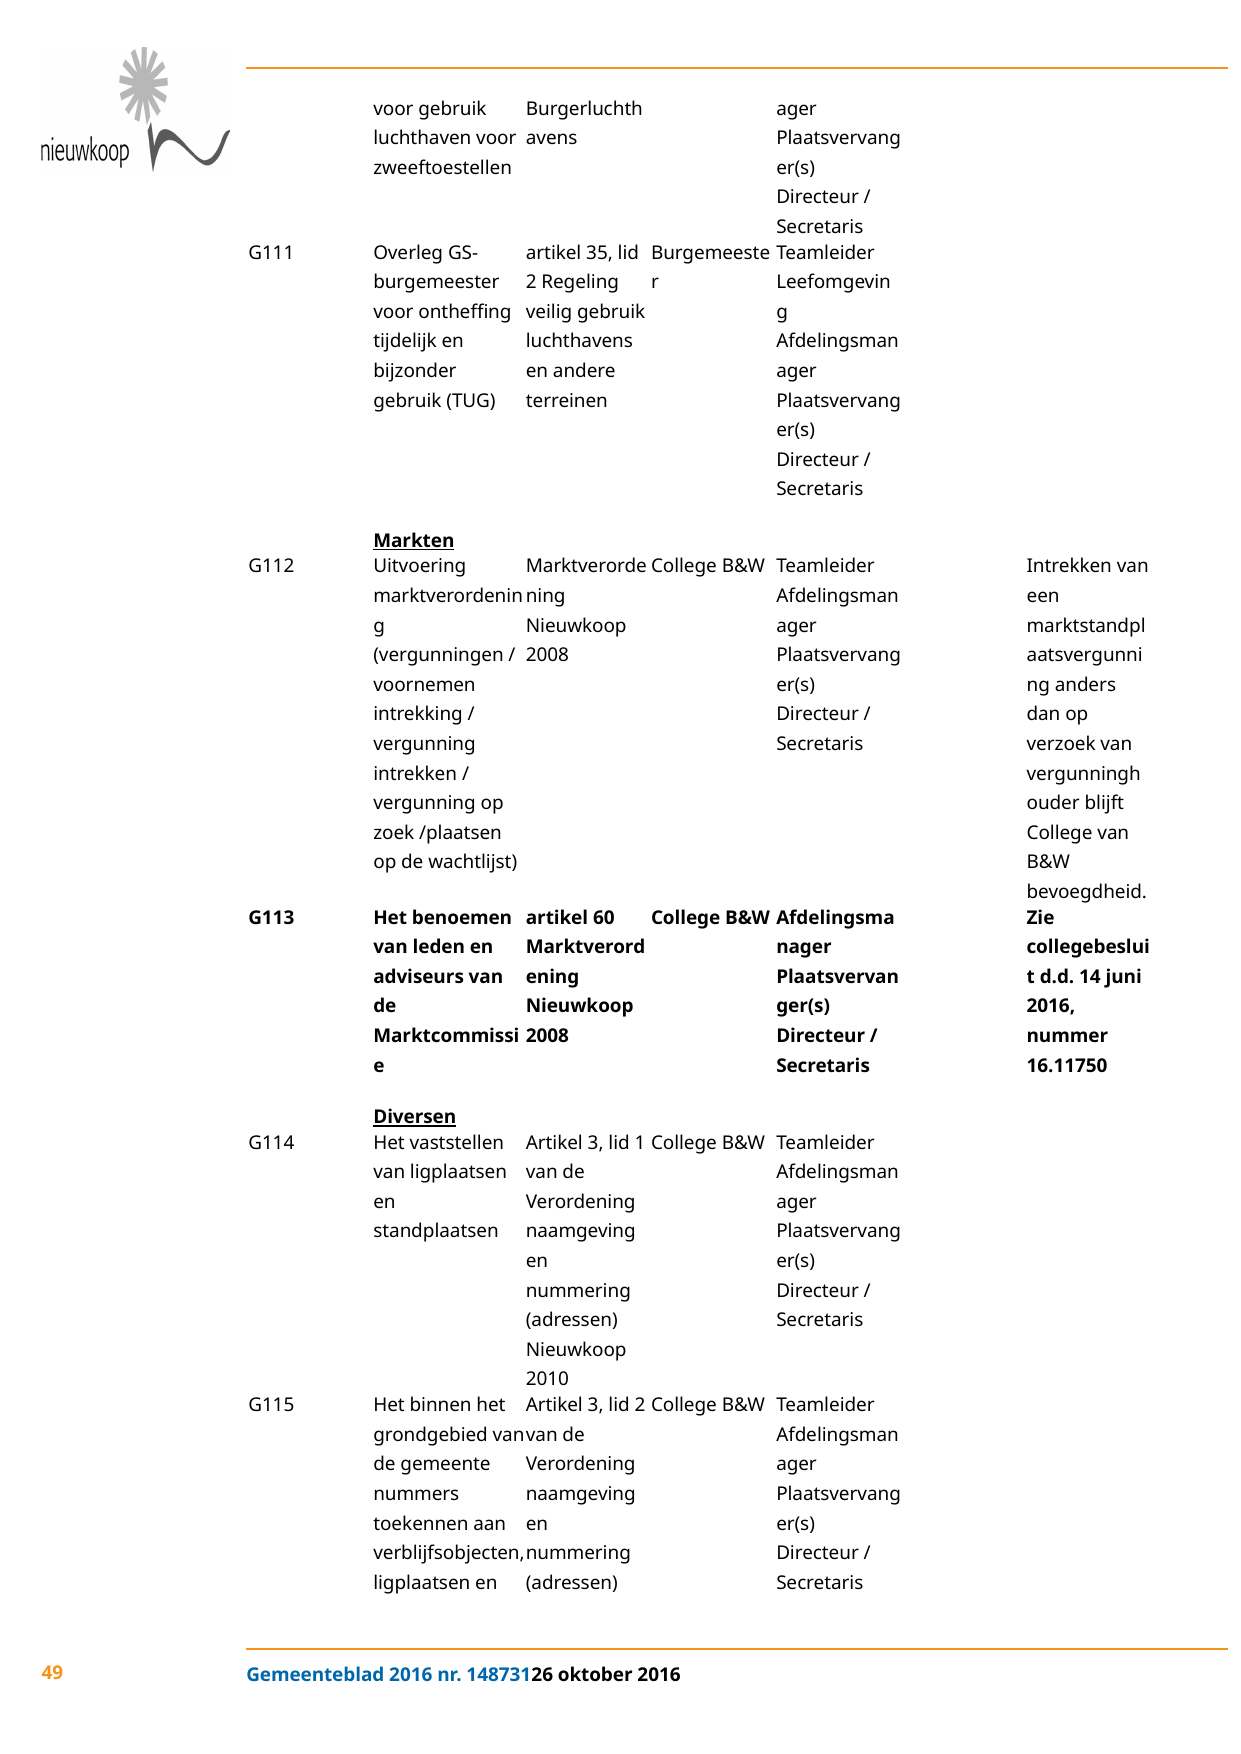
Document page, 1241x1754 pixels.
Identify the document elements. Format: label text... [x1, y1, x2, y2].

table_cell [1026, 1078, 1152, 1103]
table_cell [248, 501, 373, 527]
table_cell Het vaststellen van ligplaatsen en standplaatsen [373, 1129, 526, 1391]
table_cell Overleg GS-burgemeester voor ontheffing tijdelijk en bijzonder gebruik (TUG) [373, 239, 526, 501]
table_cell [901, 1078, 1026, 1103]
table_cell Markten [373, 527, 526, 553]
table_cell voor gebruik luchthaven voor zweeftoestellen [373, 95, 526, 239]
table_cell [901, 904, 1026, 1077]
table_cell [526, 501, 651, 527]
table_cell [901, 527, 1026, 553]
table_cell [776, 1078, 901, 1103]
table_cell [1026, 239, 1152, 501]
table_cell Afdelingsmanager Plaatsvervanger(s) Directeur / Secretaris [776, 904, 901, 1077]
table_cell Teamleider Afdelingsmanager Plaatsvervanger(s) Directeur / Secretaris [776, 553, 901, 904]
table_cell [776, 1103, 901, 1129]
table_cell G112 [248, 553, 373, 904]
table_cell [1026, 1391, 1152, 1594]
table_cell Teamleider Afdelingsmanager Plaatsvervanger(s) Directeur / Secretaris [776, 1391, 901, 1594]
table_cell Marktverordening Nieuwkoop 2008 [526, 553, 651, 904]
table_cell [776, 501, 901, 527]
table_cell Teamleider Leefomgeving Afdelingsmanager Plaatsvervanger(s) Directeur / Secretaris [776, 239, 901, 501]
table_cell ager Plaatsvervanger(s) Directeur / Secretaris [776, 95, 901, 239]
table_cell [776, 527, 901, 553]
table_cell [248, 95, 373, 239]
table_cell [1026, 501, 1152, 527]
table_cell [1026, 95, 1152, 239]
table_cell [1026, 527, 1152, 553]
table_cell artikel 35, lid 2 Regeling veilig gebruik luchthavens en andere terreinen [526, 239, 651, 501]
table_cell G111 [248, 239, 373, 501]
table_cell G114 [248, 1129, 373, 1391]
table_cell [1026, 1103, 1152, 1129]
table_cell [651, 501, 776, 527]
table_cell Teamleider Afdelingsmanager Plaatsvervanger(s) Directeur / Secretaris [776, 1129, 901, 1391]
table_cell College B&W [651, 904, 776, 1077]
table_cell [651, 1103, 776, 1129]
table_cell Intrekken van een marktstandplaatsvergunning anders dan op verzoek van vergunninghouder blijft College van B&W bevoegdheid. [1026, 553, 1152, 904]
table_cell [373, 501, 526, 527]
table_cell [1026, 1129, 1152, 1391]
table_cell Het benoemen van leden en adviseurs van de Marktcommissie [373, 904, 526, 1077]
table_cell Artikel 3, lid 2 van de Verordening naamgeving en nummering (adressen) [526, 1391, 651, 1594]
table_cell [901, 501, 1026, 527]
table_cell Het binnen het grondgebied van de gemeente nummers toekennen aan verblijfsobjecten, ligplaatsen en [373, 1391, 526, 1594]
table_cell Uitvoering marktverordening (vergunningen / voornemen intrekking / vergunning intrekken / vergunning op zoek /plaatsen op de wachtlijst) [373, 553, 526, 904]
table_cell [901, 1391, 1026, 1594]
table_cell [651, 1078, 776, 1103]
table_cell Diversen [373, 1103, 526, 1129]
table_cell [901, 1103, 1026, 1129]
table_cell Burgemeester [651, 239, 776, 501]
table_cell [651, 527, 776, 553]
table_cell Artikel 3, lid 1 van de Verordening naamgeving en nummering (adressen) Nieuwkoop 2010 [526, 1129, 651, 1391]
table_cell College B&W [651, 1391, 776, 1594]
table_cell Zie collegebesluit d.d. 14 juni 2016, nummer 16.11750 [1026, 904, 1152, 1077]
table_cell [248, 1078, 373, 1103]
table_cell [248, 1103, 373, 1129]
picture [41, 47, 231, 172]
table_cell [901, 95, 1026, 239]
table_cell [651, 95, 776, 239]
table_cell [526, 1103, 651, 1129]
table_cell [373, 1078, 526, 1103]
table_cell G115 [248, 1391, 373, 1594]
table_cell G113 [248, 904, 373, 1077]
table_cell [248, 527, 373, 553]
table_cell [901, 1129, 1026, 1391]
table_cell artikel 60 Marktverordening Nieuwkoop 2008 [526, 904, 651, 1077]
table_cell Burgerluchthavens [526, 95, 651, 239]
table_cell [901, 239, 1026, 501]
table_cell [526, 527, 651, 553]
table_cell College B&W [651, 1129, 776, 1391]
table_cell College B&W [651, 553, 776, 904]
table_cell [901, 553, 1026, 904]
table_cell [526, 1078, 651, 1103]
